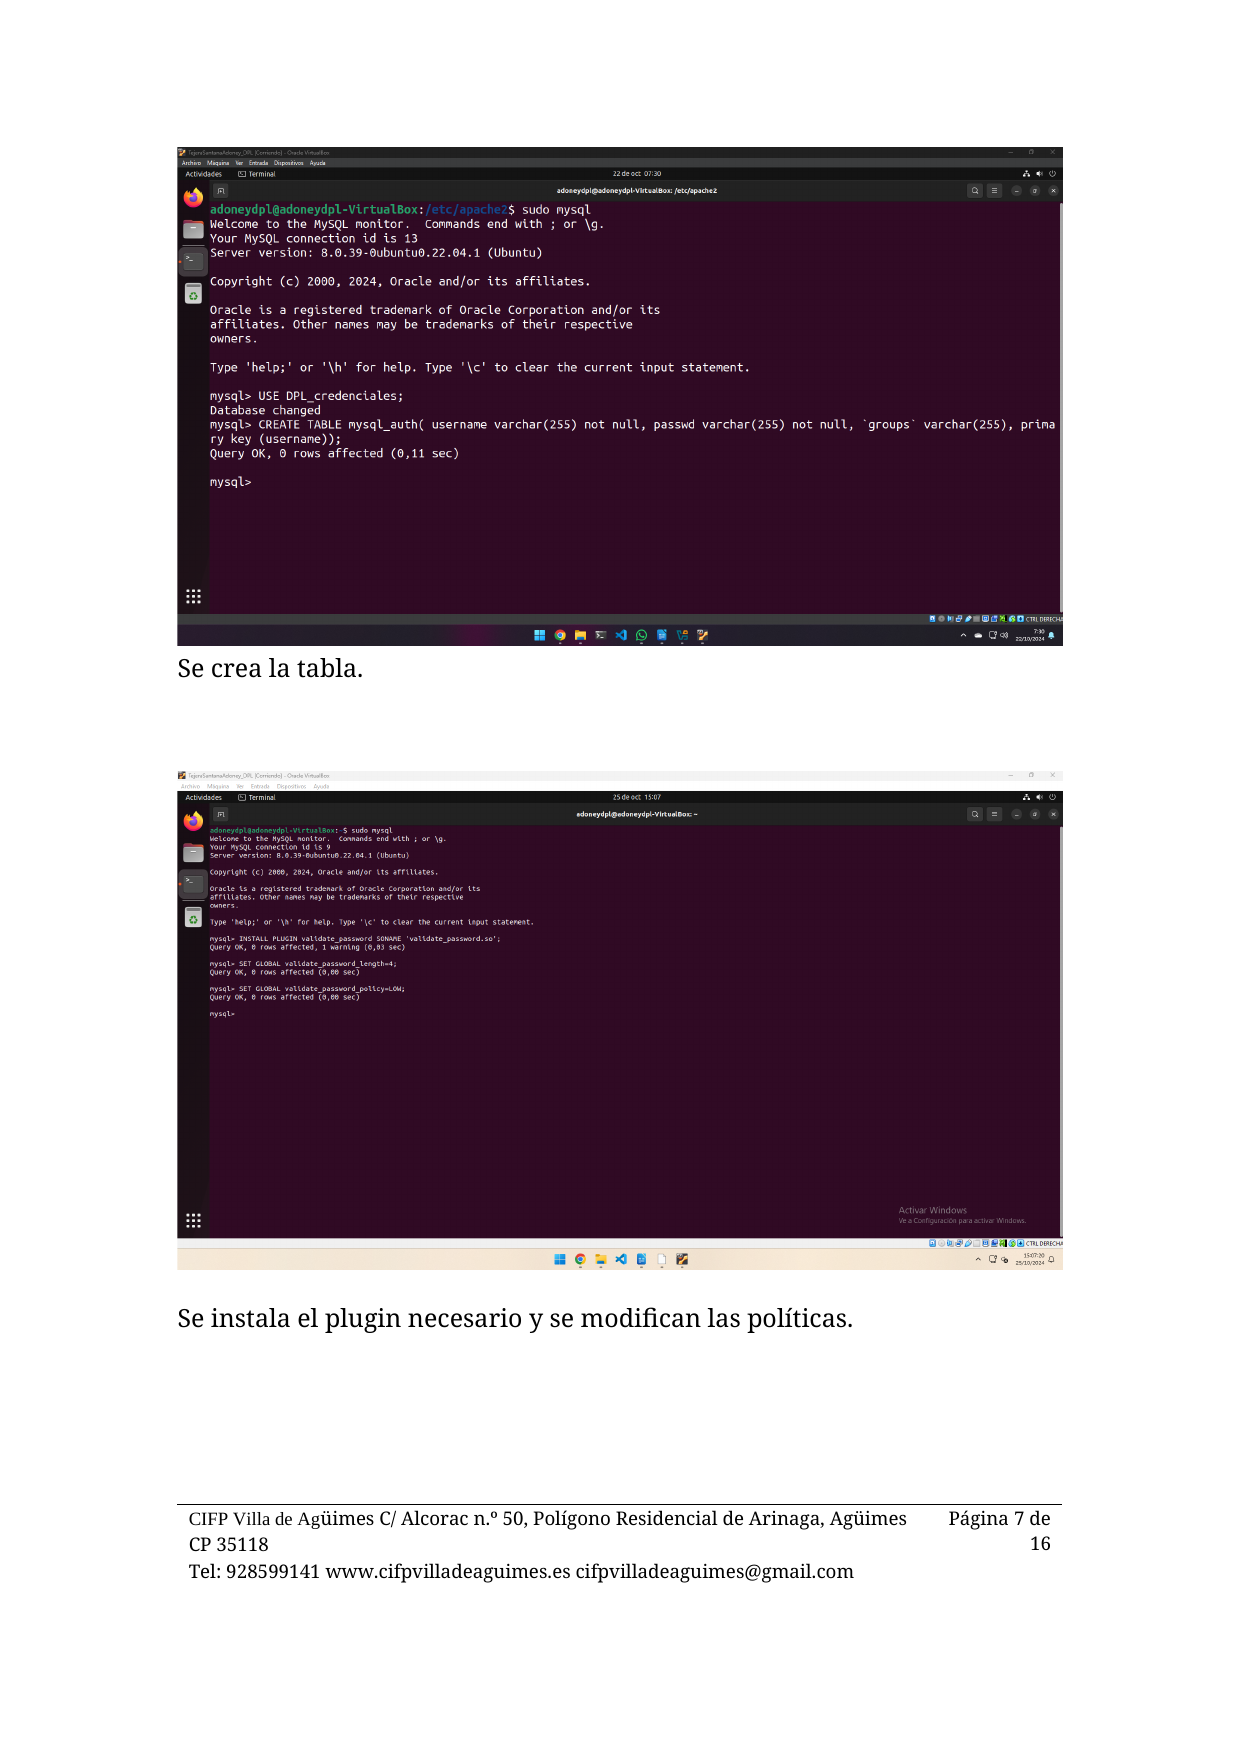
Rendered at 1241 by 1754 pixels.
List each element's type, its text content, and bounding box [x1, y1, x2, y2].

picture [177, 147, 1063, 646]
picture [177, 771, 1063, 1270]
text Se crea la tabla. [177, 646, 1063, 685]
text Se instala el plugin necesario y se modifican las políticas. [177, 1270, 1063, 1334]
